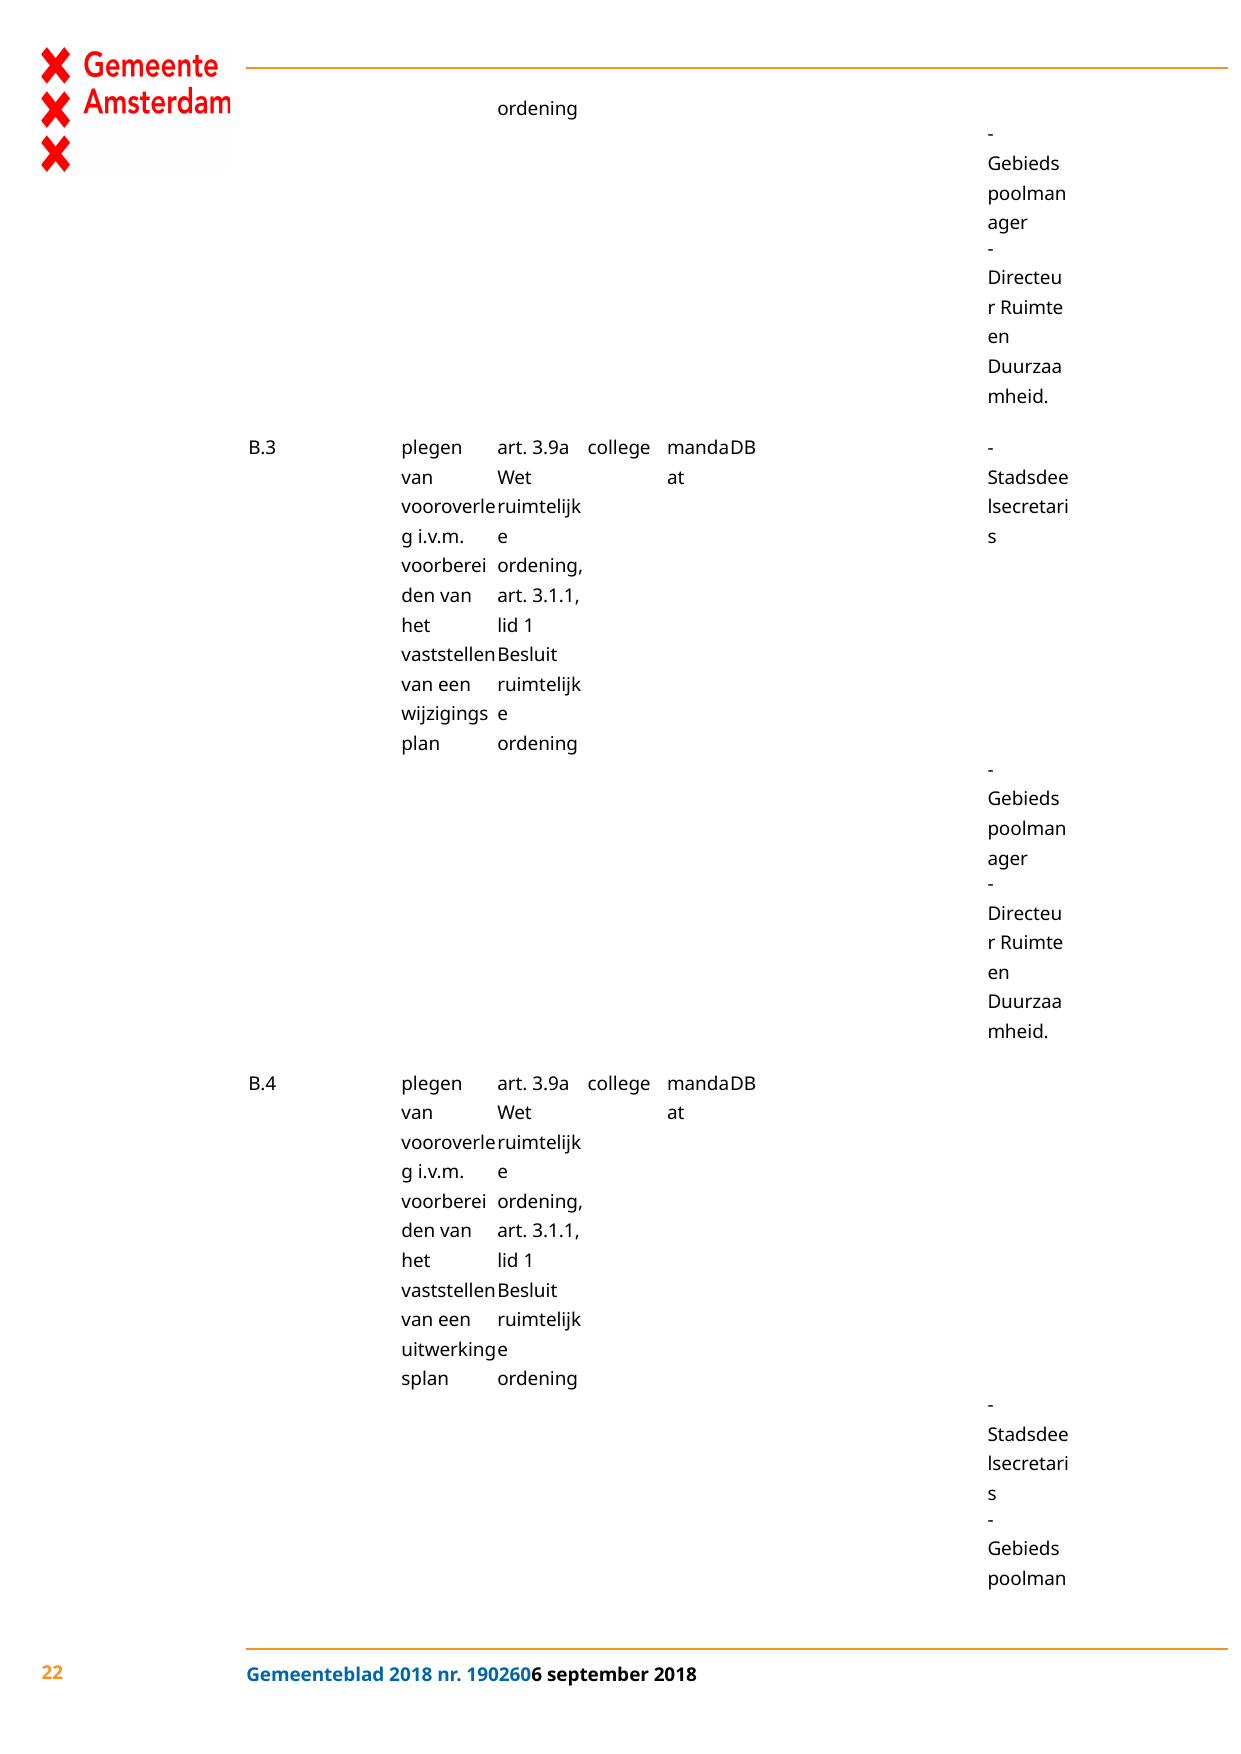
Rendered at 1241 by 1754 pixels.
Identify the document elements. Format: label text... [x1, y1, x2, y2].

table_cell [878, 1044, 987, 1070]
table_cell - Directeur Ruimte en Duurzaamheid. [987, 235, 1069, 409]
table_cell [311, 1070, 401, 1391]
table_cell [401, 121, 497, 235]
table_cell [667, 1044, 730, 1070]
table_cell [730, 1391, 878, 1506]
table_cell [588, 870, 667, 1044]
table_cell [878, 756, 987, 870]
table_cell [878, 95, 987, 121]
table_cell [588, 1506, 667, 1591]
table_cell [588, 95, 667, 121]
table_cell [311, 409, 401, 434]
table_cell plegen van vooroverleg i.v.m. voorbereiden van het vaststellen van een wijzigingsplan [401, 434, 497, 756]
table_cell [401, 235, 497, 409]
table_cell [987, 1044, 1069, 1070]
table_cell college [588, 434, 667, 756]
table_cell [497, 1506, 587, 1591]
table_cell [311, 235, 401, 409]
table_cell [878, 434, 987, 756]
table_cell [401, 1391, 497, 1506]
table_cell - Gebiedspoolmanager [987, 756, 1069, 870]
table_cell [878, 1391, 987, 1506]
table_cell [401, 409, 497, 434]
table_cell [311, 1506, 401, 1591]
table_cell [878, 121, 987, 235]
table_cell [248, 1044, 311, 1070]
table_cell [667, 756, 730, 870]
table_cell [987, 409, 1069, 434]
table_cell B.3 [248, 434, 311, 756]
table_cell [667, 235, 730, 409]
table_cell -Stadsdeelsecretaris [987, 434, 1069, 756]
table_cell [248, 756, 311, 870]
table_cell mandaat [667, 434, 730, 756]
table_cell [730, 1506, 878, 1591]
table_cell [730, 409, 878, 434]
table_cell [1069, 235, 1152, 409]
table_cell - Gebiedspoolmanager [987, 121, 1069, 235]
table_cell [1069, 409, 1152, 434]
table_cell [588, 235, 667, 409]
table_cell [667, 95, 730, 121]
table_cell [497, 1391, 587, 1506]
table_cell [878, 1506, 987, 1591]
table_cell [248, 95, 311, 121]
picture [41, 47, 231, 172]
table_cell [497, 1044, 587, 1070]
table_cell - Gebiedspoolman [987, 1506, 1069, 1591]
table_cell [248, 121, 311, 235]
table_cell [248, 870, 311, 1044]
table_cell [987, 95, 1069, 121]
table_cell [401, 1044, 497, 1070]
table_cell [311, 870, 401, 1044]
table_cell [311, 95, 401, 121]
table_cell [588, 1044, 667, 1070]
table_cell [401, 756, 497, 870]
table_cell [730, 870, 878, 1044]
table_cell [497, 409, 587, 434]
table_cell college [588, 1070, 667, 1391]
table_cell [878, 870, 987, 1044]
table_cell [878, 409, 987, 434]
table_cell [248, 1391, 311, 1506]
table_cell [987, 1070, 1069, 1391]
table_cell ordening [497, 95, 587, 121]
table_cell [1069, 756, 1152, 870]
table_cell [730, 756, 878, 870]
table_cell [878, 235, 987, 409]
table_cell -Stadsdeelsecretaris [987, 1391, 1069, 1506]
table_cell plegen van vooroverleg i.v.m. voorbereiden van het vaststellen van een uitwerkingsplan [401, 1070, 497, 1391]
table_cell [1069, 434, 1152, 756]
table_cell [730, 235, 878, 409]
table_cell [497, 870, 587, 1044]
table_cell [878, 1070, 987, 1391]
table_cell B.4 [248, 1070, 311, 1391]
table_cell [588, 121, 667, 235]
table_cell [401, 95, 497, 121]
table_cell art. 3.9a Wet ruimtelijke ordening, art. 3.1.1, lid 1 Besluit ruimtelijke ordening [497, 434, 587, 756]
table_cell [497, 121, 587, 235]
table_cell [1069, 1391, 1152, 1506]
table_cell [1069, 1044, 1152, 1070]
table_cell [667, 1506, 730, 1591]
table_cell [401, 870, 497, 1044]
table_cell [311, 756, 401, 870]
table_cell [1069, 95, 1152, 121]
table_cell [667, 409, 730, 434]
table_cell [401, 1506, 497, 1591]
table_cell [730, 1044, 878, 1070]
table_cell [588, 409, 667, 434]
table_cell [1069, 121, 1152, 235]
table_cell [588, 756, 667, 870]
table_cell [667, 1391, 730, 1506]
table_cell [248, 235, 311, 409]
table_cell [311, 121, 401, 235]
table_cell [667, 121, 730, 235]
table_cell [248, 1506, 311, 1591]
table_cell [730, 121, 878, 235]
table_cell - Directeur Ruimte en Duurzaamheid. [987, 870, 1069, 1044]
table_cell [311, 1044, 401, 1070]
table_cell [1069, 870, 1152, 1044]
table_cell DB [730, 434, 878, 756]
table_cell [248, 409, 311, 434]
table_cell [1069, 1506, 1152, 1591]
table_cell art. 3.9a Wet ruimtelijke ordening, art. 3.1.1, lid 1 Besluit ruimtelijke ordening [497, 1070, 587, 1391]
table_cell [588, 1391, 667, 1506]
table_cell [497, 235, 587, 409]
table_cell [730, 95, 878, 121]
table_cell mandaat [667, 1070, 730, 1391]
table_cell [667, 870, 730, 1044]
table_cell [311, 434, 401, 756]
table_cell [497, 756, 587, 870]
table_cell [311, 1391, 401, 1506]
table_cell DB [730, 1070, 878, 1391]
table_cell [1069, 1070, 1152, 1391]
